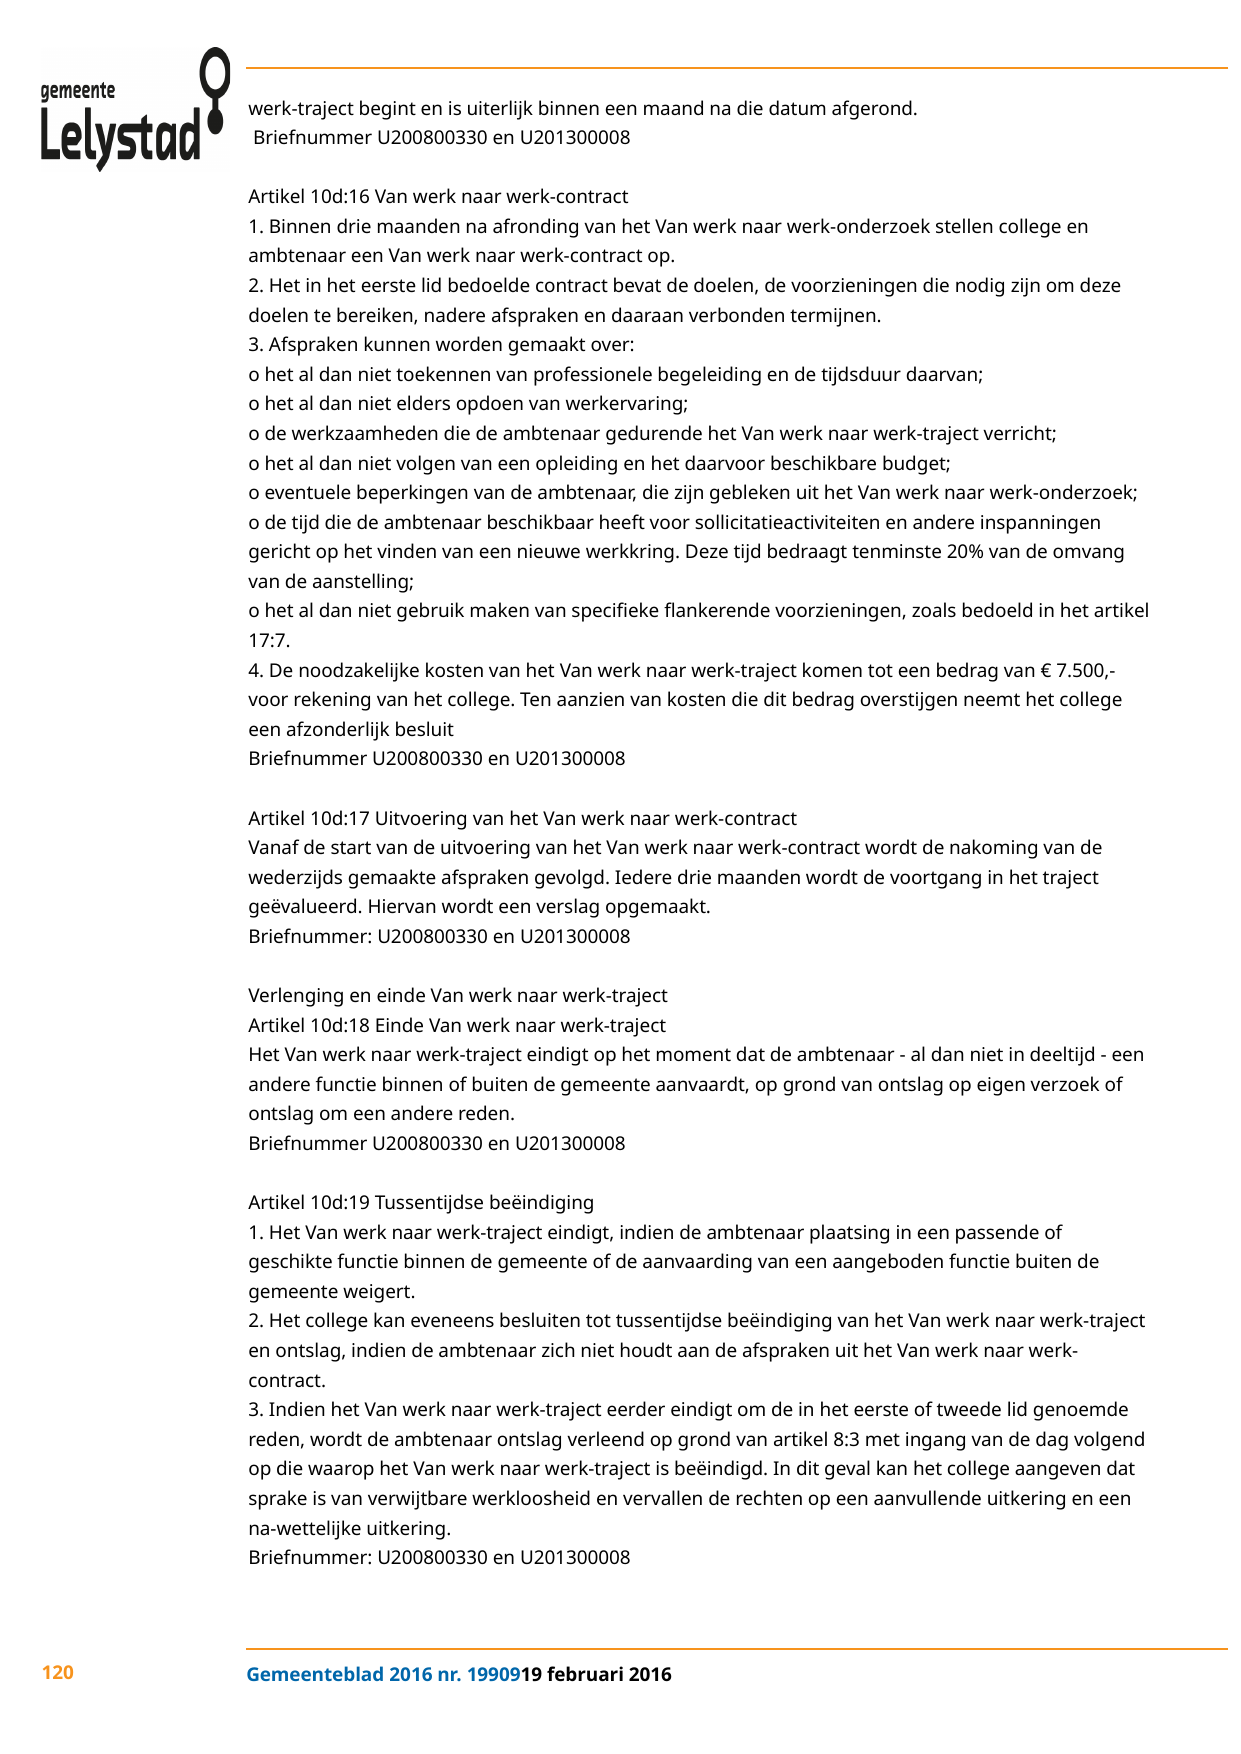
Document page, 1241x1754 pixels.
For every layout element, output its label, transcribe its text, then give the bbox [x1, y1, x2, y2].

text 3. Afspraken kunnen worden gemaakt over: [248, 331, 1152, 357]
text Artikel 10d:16 Van werk naar werk-contract [248, 183, 1152, 209]
text o het al dan niet gebruik maken van specifieke flankerende voorzieningen, zoals bedoeld in het artikel 17:7. [248, 598, 1152, 653]
text o het al dan niet elders opdoen van werkervaring; [248, 391, 1152, 416]
text Briefnummer: U200800330 en U201300008 [248, 923, 1152, 949]
text Artikel 10d:17 Uitvoering van het Van werk naar werk-contract [248, 805, 1152, 831]
text 1. Binnen drie maanden na afronding van het Van werk naar werk-onderzoek stellen college en ambtenaar een Van werk naar werk-contract op. [248, 213, 1152, 268]
text Artikel 10d:18 Einde Van werk naar werk-traject [248, 1012, 1152, 1038]
text 3. Indien het Van werk naar werk-traject eerder eindigt om de in het eerste of tweede lid genoemde reden, wordt de ambtenaar ontslag verleend op grond van artikel 8:3 met ingang van de dag volgend op die waarop het Van werk naar werk-traject is beëindigd. In dit geval kan het college aangeven dat sprake is van verwijtbare werkloosheid en vervallen de rechten op een aanvullende uitkering en een na-wettelijke uitkering. [248, 1396, 1152, 1541]
text Het Van werk naar werk-traject eindigt op het moment dat de ambtenaar - al dan niet in deeltijd - een andere functie binnen of buiten de gemeente aanvaardt, op grond van ontslag op eigen verzoek of ontslag om een andere reden. [248, 1041, 1152, 1126]
text 4. De noodzakelijke kosten van het Van werk naar werk-traject komen tot een bedrag van € 7.500,- voor rekening van het college. Ten aanzien van kosten die dit bedrag overstijgen neemt het college een afzonderlijk besluit [248, 657, 1152, 742]
picture [41, 47, 231, 172]
text o eventuele beperkingen van de ambtenaar, die zijn gebleken uit het Van werk naar werk-onderzoek; [248, 479, 1152, 505]
text Briefnummer U200800330 en U201300008 [248, 1130, 1152, 1156]
text 2. Het in het eerste lid bedoelde contract bevat de doelen, de voorzieningen die nodig zijn om deze doelen te bereiken, nadere afspraken en daaraan verbonden termijnen. [248, 272, 1152, 328]
text o de werkzaamheden die de ambtenaar gedurende het Van werk naar werk-traject verricht; [248, 420, 1152, 446]
text Briefnummer U200800330 en U201300008 [248, 124, 1152, 150]
text Artikel 10d:19 Tussentijdse beëindiging [248, 1189, 1152, 1215]
text o het al dan niet toekennen van professionele begeleiding en de tijdsduur daarvan; [248, 361, 1152, 387]
text 1. Het Van werk naar werk-traject eindigt, indien de ambtenaar plaatsing in een passende of geschikte functie binnen de gemeente of de aanvaarding van een aangeboden functie buiten de gemeente weigert. [248, 1219, 1152, 1304]
text Vanaf de start van de uitvoering van het Van werk naar werk-contract wordt de nakoming van de wederzijds gemaakte afspraken gevolgd. Iedere drie maanden wordt de voortgang in het traject geëvalueerd. Hiervan wordt een verslag opgemaakt. [248, 834, 1152, 919]
text Briefnummer U200800330 en U201300008 [248, 746, 1152, 771]
text werk-traject begint en is uiterlijk binnen een maand na die datum afgerond. [248, 95, 1152, 121]
text o het al dan niet volgen van een opleiding en het daarvoor beschikbare budget; [248, 450, 1152, 476]
text Verlenging en einde Van werk naar werk-traject [248, 982, 1152, 1008]
text 2. Het college kan eveneens besluiten tot tussentijdse beëindiging van het Van werk naar werk-traject en ontslag, indien de ambtenaar zich niet houdt aan de afspraken uit het Van werk naar werk-contract. [248, 1308, 1152, 1393]
text o de tijd die de ambtenaar beschikbaar heeft voor sollicitatieactiviteiten en andere inspanningen gericht op het vinden van een nieuwe werkkring. Deze tijd bedraagt tenminste 20% van de omvang van de aanstelling; [248, 509, 1152, 594]
text Briefnummer: U200800330 en U201300008 [248, 1544, 1152, 1570]
